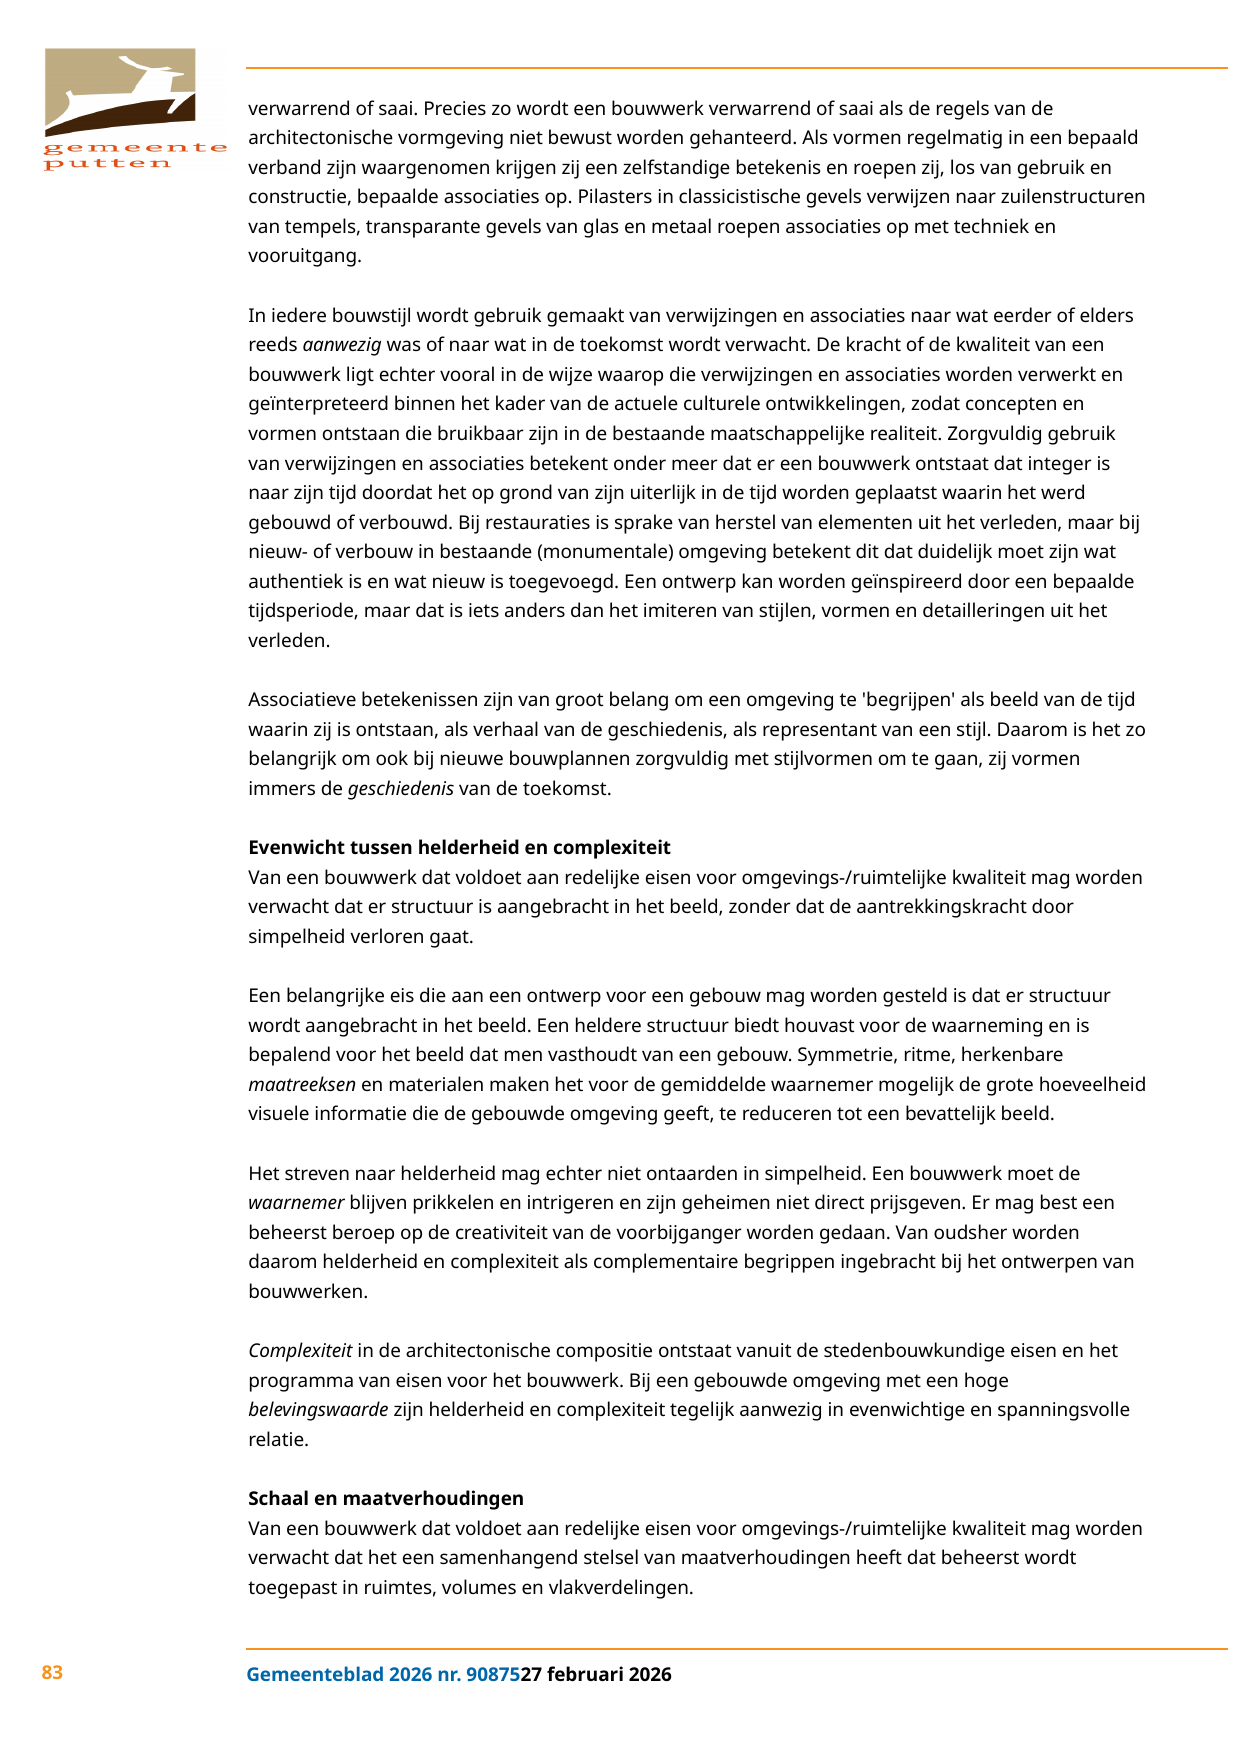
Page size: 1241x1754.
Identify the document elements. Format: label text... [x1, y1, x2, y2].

text Associatieve betekenissen zijn van groot belang om een omgeving te 'begrijpen' als beeld van de tijd waarin zij is ontstaan, als verhaal van de geschiedenis, als representant van een stijl. Daarom is het zo belangrijk om ook bij nieuwe bouwplannen zorgvuldig met stijlvormen om te gaan, zij vormen immers de geschiedenis van de toekomst. [248, 686, 1152, 801]
text Van een bouwwerk dat voldoet aan redelijke eisen voor omgevings-/ruimtelijke kwaliteit mag worden verwacht dat er structuur is aangebracht in het beeld, zonder dat de aantrekkingskracht door simpelheid verloren gaat. [248, 864, 1152, 949]
text In iedere bouwstijl wordt gebruik gemaakt van verwijzingen en associaties naar wat eerder of elders reeds aanwezig was of naar wat in de toekomst wordt verwacht. De kracht of de kwaliteit van een bouwwerk ligt echter vooral in de wijze waarop die verwijzingen en associaties worden verwerkt en geïnterpreteerd binnen het kader van de actuele culturele ontwikkelingen, zodat concepten en vormen ontstaan die bruikbaar zijn in de bestaande maatschappelijke realiteit. Zorgvuldig gebruik van verwijzingen en associaties betekent onder meer dat er een bouwwerk ontstaat dat integer is naar zijn tijd doordat het op grond van zijn uiterlijk in de tijd worden geplaatst waarin het werd gebouwd of verbouwd. Bij restauraties is sprake van herstel van elementen uit het verleden, maar bij nieuw- of verbouw in bestaande (monumentale) omgeving betekent dit dat duidelijk moet zijn wat authentiek is en wat nieuw is toegevoegd. Een ontwerp kan worden geïnspireerd door een bepaalde tijdsperiode, maar dat is iets anders dan het imiteren van stijlen, vormen en detailleringen uit het verleden. [248, 302, 1152, 653]
text Het streven naar helderheid mag echter niet ontaarden in simpelheid. Een bouwwerk moet de waarnemer blijven prikkelen en intrigeren en zijn geheimen niet direct prijsgeven. Er mag best een beheerst beroep op de creativiteit van de voorbijganger worden gedaan. Van oudsher worden daarom helderheid en complexiteit als complementaire begrippen ingebracht bij het ontwerpen van bouwwerken. [248, 1160, 1152, 1304]
text Evenwicht tussen helderheid en complexiteit [248, 834, 1152, 860]
text verwarrend of saai. Precies zo wordt een bouwwerk verwarrend of saai als de regels van de architectonische vormgeving niet bewust worden gehanteerd. Als vormen regelmatig in een bepaald verband zijn waargenomen krijgen zij een zelfstandige betekenis en roepen zij, los van gebruik en constructie, bepaalde associaties op. Pilasters in classicistische gevels verwijzen naar zuilenstructuren van tempels, transparante gevels van glas en metaal roepen associaties op met techniek en vooruitgang. [248, 95, 1152, 268]
text Een belangrijke eis die aan een ontwerp voor een gebouw mag worden gesteld is dat er structuur wordt aangebracht in het beeld. Een heldere structuur biedt houvast voor de waarneming en is bepalend voor het beeld dat men vasthoudt van een gebouw. Symmetrie, ritme, herkenbare maatreeksen en materialen maken het voor de gemiddelde waarnemer mogelijk de grote hoeveelheid visuele informatie die de gebouwde omgeving geeft, te reduceren tot een bevattelijk beeld. [248, 982, 1152, 1126]
picture [41, 47, 231, 172]
text Schaal en maatverhoudingen [248, 1485, 1152, 1511]
text Complexiteit in de architectonische compositie ontstaat vanuit de stedenbouwkundige eisen en het programma van eisen voor het bouwwerk. Bij een gebouwde omgeving met een hoge belevingswaarde zijn helderheid en complexiteit tegelijk aanwezig in evenwichtige en spanningsvolle relatie. [248, 1337, 1152, 1452]
text Van een bouwwerk dat voldoet aan redelijke eisen voor omgevings-/ruimtelijke kwaliteit mag worden verwacht dat het een samenhangend stelsel van maatverhoudingen heeft dat beheerst wordt toegepast in ruimtes, volumes en vlakverdelingen. [248, 1515, 1152, 1600]
